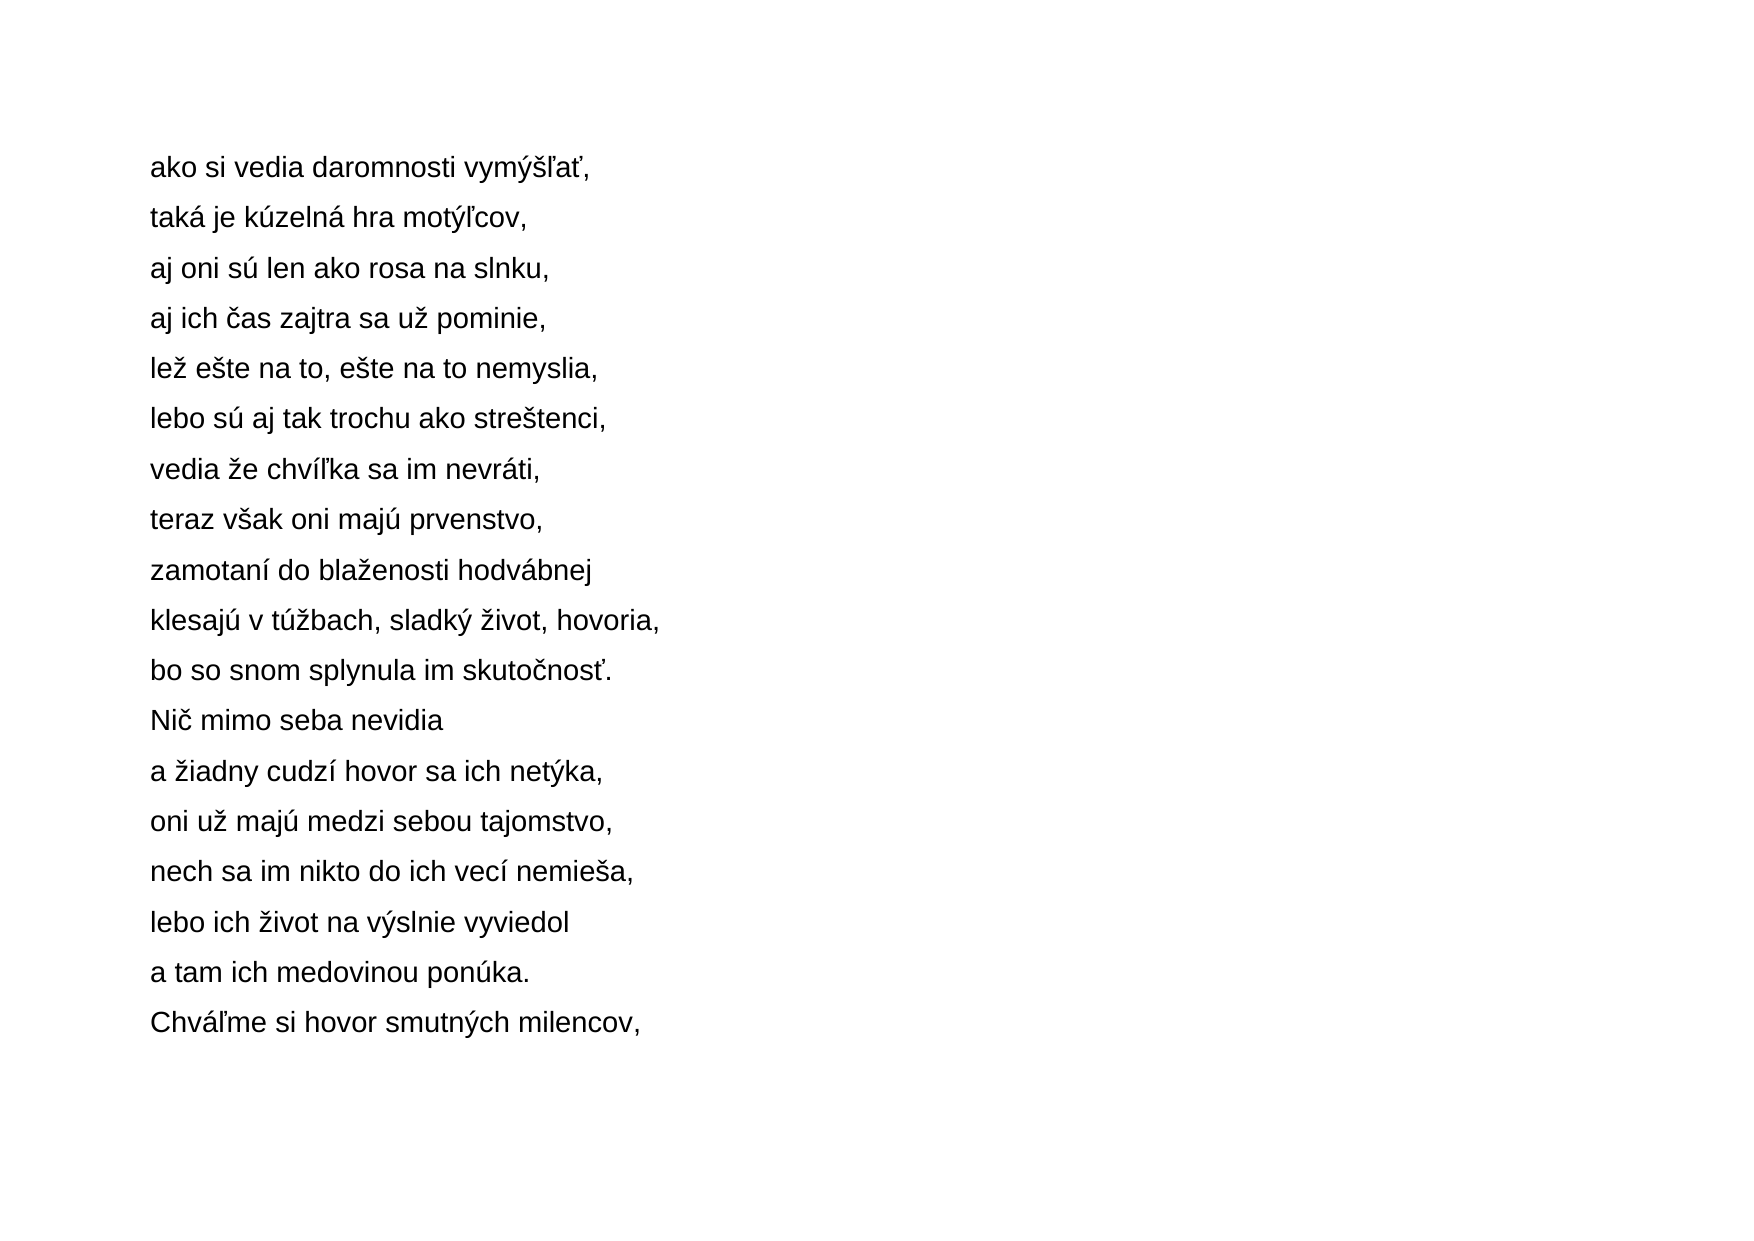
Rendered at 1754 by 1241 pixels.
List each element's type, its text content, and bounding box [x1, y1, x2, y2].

text ako si vedia daromnosti vymýšľať, [150, 150, 1242, 183]
text lebo ich život na výslnie vyviedol [150, 905, 1242, 938]
text bo so snom splynula im skutočnosť. [150, 653, 1242, 687]
text teraz však oni majú prvenstvo, [150, 502, 1242, 536]
text lež ešte na to, ešte na to nemyslia, [150, 351, 1242, 385]
text aj ich čas zajtra sa už pominie, [150, 301, 1242, 334]
text a tam ich medovinou ponúka. [150, 955, 1242, 988]
text zamotaní do blaženosti hodvábnej [150, 552, 1242, 586]
text lebo sú aj tak trochu ako streštenci, [150, 402, 1242, 435]
text aj oni sú len ako rosa na slnku, [150, 251, 1242, 284]
text taká je kúzelná hra motýľcov, [150, 200, 1242, 234]
text klesajú v túžbach, sladký život, hovoria, [150, 603, 1242, 636]
text nech sa im nikto do ich vecí nemieša, [150, 854, 1242, 888]
text Chváľme si hovor smutných milencov, [150, 1005, 1242, 1039]
text Nič mimo seba nevidia [150, 703, 1242, 737]
text vedia že chvíľka sa im nevráti, [150, 452, 1242, 485]
text oni už majú medzi sebou tajomstvo, [150, 804, 1242, 838]
text a žiadny cudzí hovor sa ich netýka, [150, 754, 1242, 787]
